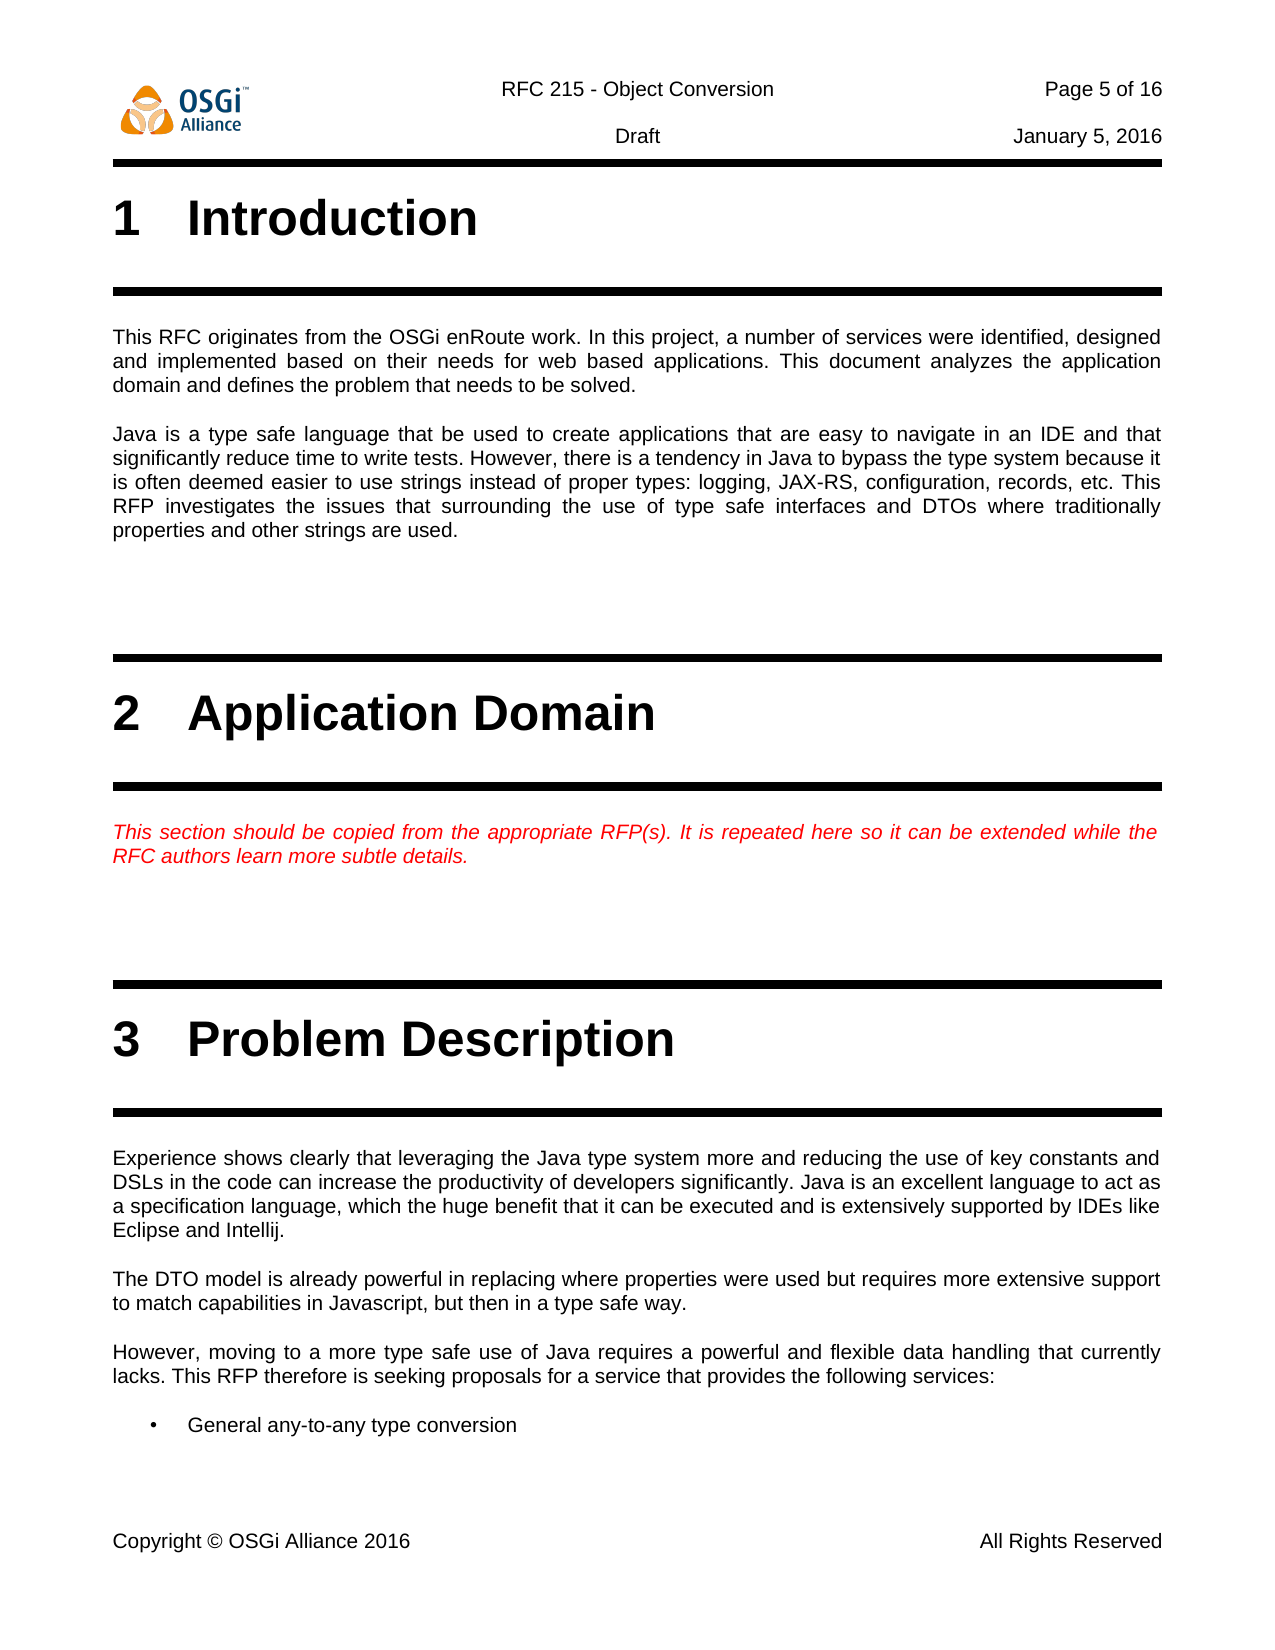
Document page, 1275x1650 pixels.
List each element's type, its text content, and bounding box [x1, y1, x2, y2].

subtitle Introduction [112, 160, 1162, 296]
text This RFC originates from the OSGi enRoute work. In this project, a number of services were identified, designed and implemented based on their needs for web based applications. This document analyzes the application domain and defines the problem that needs to be solved. [112, 325, 1162, 397]
subtitle Problem Description [112, 981, 1162, 1117]
text However, moving to a more type safe use of Java requires a powerful and flexible data handling that currently lacks. This RFP therefore is seeking proposals for a service that provides the following services: [112, 1340, 1162, 1388]
list General any-to-any type conversion [150, 1413, 1162, 1437]
text This section should be copied from the appropriate RFP(s). It is repeated here so it can be extended while the RFC authors learn more subtle details. [112, 820, 1162, 868]
text Java is a type safe language that be used to create applications that are easy to navigate in an IDE and that significantly reduce time to write tests. However, there is a tendency in Java to bypass the type system because it is often deemed easier to use strings instead of proper types: logging, JAX-RS, configuration, records, etc. This RFP investigates the issues that surrounding the use of type safe interfaces and DTOs where traditionally properties and other strings are used. [112, 422, 1162, 541]
text The DTO model is already powerful in replacing where properties were used but requires more extensive support to match capabilities in Javascript, but then in a type safe way. [112, 1267, 1162, 1315]
subtitle Application Domain [112, 655, 1162, 791]
text Experience shows clearly that leveraging the Java type system more and reducing the use of key constants and DSLs in the code can increase the productivity of developers significantly. Java is an excellent language to act as a specification language, which the huge benefit that it can be executed and is extensively supported by IDEs like Eclipse and Intellij. [112, 1146, 1162, 1242]
picture [113, 78, 257, 142]
